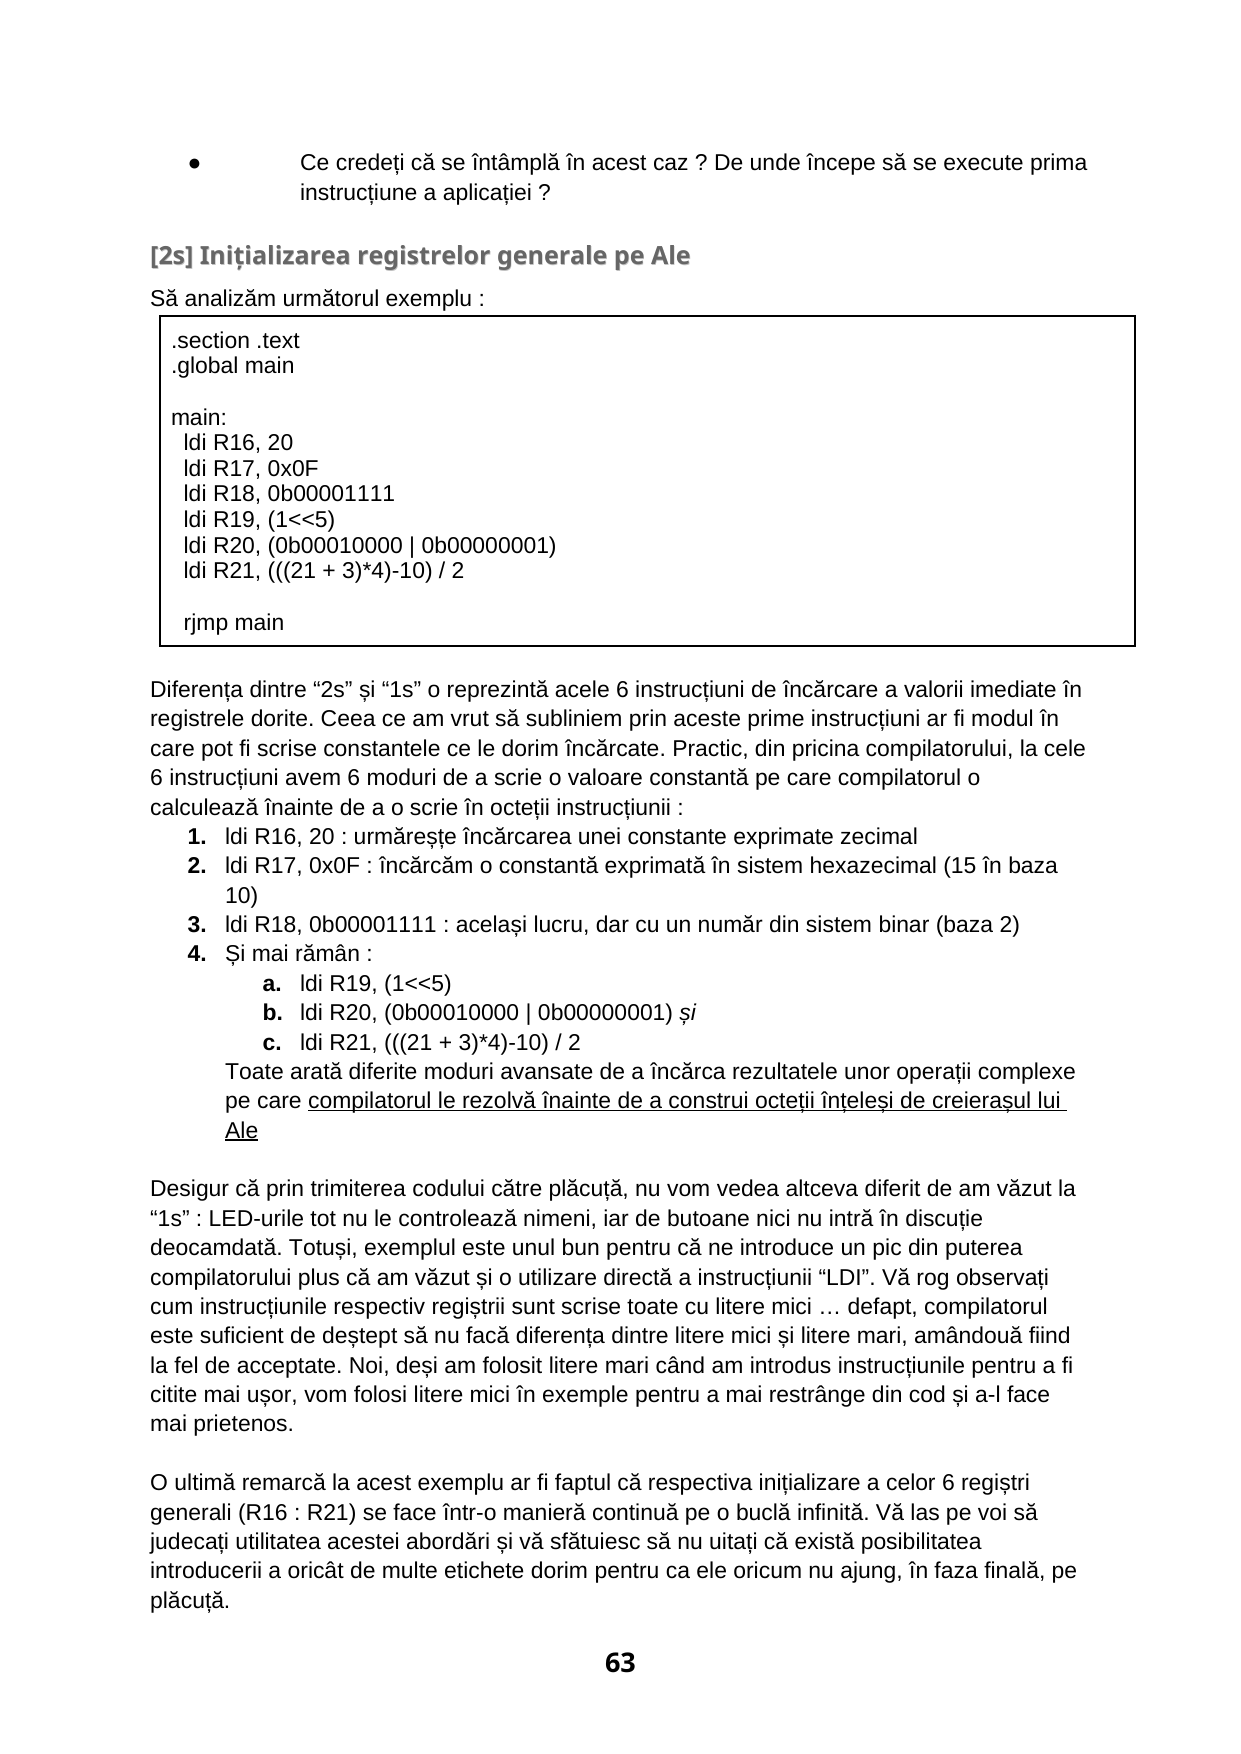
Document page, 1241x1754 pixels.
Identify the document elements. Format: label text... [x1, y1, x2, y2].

list ldi R16, 20 : urmăreșțe încărcarea unei constante exprimate zecimal [187, 823, 1090, 849]
list Și mai rămân : [187, 941, 1090, 967]
subtitle [2s] Inițializarea registrelor generale pe Ale [150, 238, 1090, 272]
list ldi R21, (((21 + 3)*4)-10) / 2 [262, 1029, 1090, 1055]
list ldi R17, 0x0F : încărcăm o constantă exprimată în sistem hexazecimal (15 în baza 10) [187, 853, 1090, 908]
text O ultimă remarcă la acest exemplu ar fi faptul că respectiva inițializare a celor 6 regiștri generali (R16 : R21) se face într-o manieră continuă pe o buclă infinită. Vă las pe voi să judecați utilitatea acestei abordări și vă sfătuiesc să nu uitați că există posibilitatea introducerii a oricât de multe etichete dorim pentru ca ele oricum nu ajung, în faza finală, pe plăcuță. [150, 1470, 1090, 1613]
list ldi R19, (1<<5) [262, 970, 1090, 996]
text Să analizăm următorul exemplu : [150, 285, 1090, 311]
table_header .section .text .global main main: ldi R16, 20 ldi R17, 0x0F ldi R18, 0b00001111 ldi R19, (1<<5) ldi R20, (0b00010000 | 0b00000001) ldi R21, (((21 + 3)*4)-10) / 2 rjmp main [161, 317, 1134, 645]
text Desigur că prin trimiterea codului către plăcuță, nu vom vedea altceva diferit de am văzut la “1s” : LED-urile tot nu le controlează nimeni, iar de butoane nici nu intră în discuție deocamdată. Totuși, exemplul este unul bun pentru că ne introduce un pic din puterea compilatorului plus că am văzut și o utilizare directă a instrucțiunii “LDI”. Vă rog observați cum instrucțiunile respectiv regiștrii sunt scrise toate cu litere mici … defapt, compilatorul este suficient de deștept să nu facă diferența dintre litere mici și litere mari, amândouă fiind la fel de acceptate. Noi, deși am folosit litere mari când am introdus instrucțiunile pentru a fi citite mai ușor, vom folosi litere mici în exemple pentru a mai restrânge din cod și a-l face mai prietenos. [150, 1176, 1090, 1437]
list Ce credeți că se întâmplă în acest caz ? De unde începe să se execute prima instrucțiune a aplicației ? [187, 150, 1090, 205]
list ldi R20, (0b00010000 | 0b00000001) și [262, 1000, 1090, 1025]
text Diferența dintre “2s” și “1s” o reprezintă acele 6 instrucțiuni de încărcare a valorii imediate în registrele dorite. Ceea ce am vrut să subliniem prin aceste prime instrucțiuni ar fi modul în care pot fi scrise constantele ce le dorim încărcate. Practic, din pricina compilatorului, la cele 6 instrucțiuni avem 6 moduri de a scrie o valoare constantă pe care compilatorul o calculează înainte de a o scrie în octeții instrucțiunii : [150, 677, 1090, 820]
text Toate arată diferite moduri avansate de a încărca rezultatele unor operații complexe pe care compilatorul le rezolvă înainte de a construi octeții înțeleși de creierașul lui Ale [225, 1058, 1090, 1143]
list ldi R18, 0b00001111 : același lucru, dar cu un număr din sistem binar (baza 2) [187, 912, 1090, 937]
